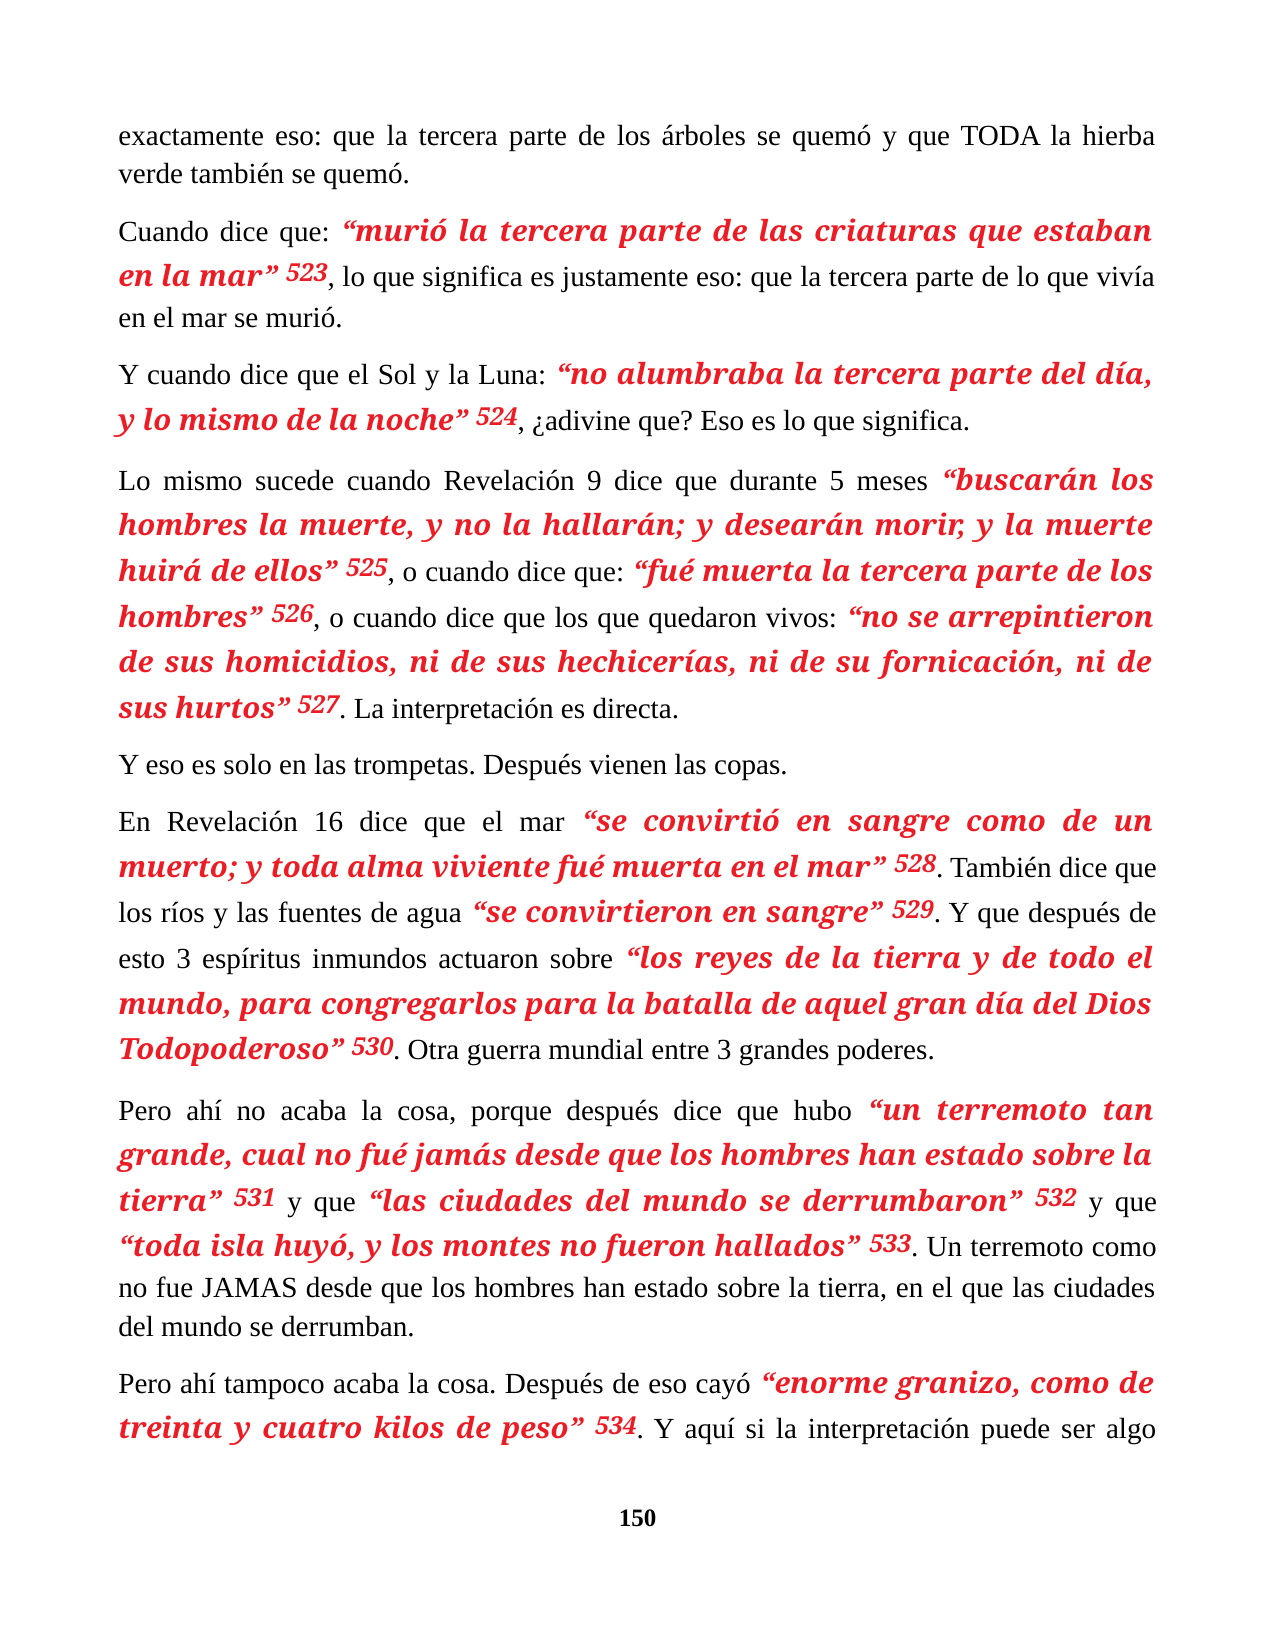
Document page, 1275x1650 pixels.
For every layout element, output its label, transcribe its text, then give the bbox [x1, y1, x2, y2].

text En Revelación 16 dice que el mar “se convirtió en sangre como de un muerto; y toda alma viviente fué muerta en el mar” . También dice que los ríos y las fuentes de agua “se convirtieron en sangre” . Y que después de esto 3 espíritus inmundos actuaron sobre “los reyes de la tierra y de todo el mundo, para congregarlos para la batalla de aquel gran día del Dios Todopoderoso” . Otra guerra mundial entre 3 grandes poderes. [118, 801, 1157, 1068]
text exactamente eso: que la tercera parte de los árboles se quemó y que TODA la hierba verde también se quemó. [118, 118, 1157, 190]
text Pero ahí no acaba la cosa, porque después dice que hubo “un terremoto tan grande, cual no fué jamás desde que los hombres han estado sobre la tierra” y que “las ciudades del mundo se derrumbaron” y que “toda isla huyó, y los montes no fueron hallados” . Un terremoto como no fue JAMAS desde que los hombres han estado sobre la tierra, en el que las ciudades del mundo se derrumban. [118, 1089, 1157, 1342]
text Pero ahí tampoco acaba la cosa. Después de eso cayó “enorme granizo, como de treinta y cuatro kilos de peso” . Y aquí si la interpretación puede ser algo [118, 1362, 1157, 1447]
text Y cuando dice que el Sol y la Luna: “no alumbraba la tercera parte del día, y lo mismo de la noche” , ¿adivine que? Eso es lo que significa. [118, 353, 1157, 438]
text Y eso es solo en las trompetas. Después vienen las copas. [118, 747, 1157, 781]
text Lo mismo sucede cuando Revelación 9 dice que durante 5 meses “buscarán los hombres la muerte, y no la hallarán; y desearán morir, y la muerte huirá de ellos” , o cuando dice que: “fué muerta la tercera parte de los hombres” , o cuando dice que los que quedaron vivos: “no se arrepintieron de sus homicidios, ni de sus hechicerías, ni de su fornicación, ni de sus hurtos” . La interpretación es directa. [118, 459, 1157, 727]
text Cuando dice que: “murió la tercera parte de las criaturas que estaban en la mar” , lo que significa es justamente eso: que la tercera parte de lo que vivía en el mar se murió. [118, 210, 1157, 334]
